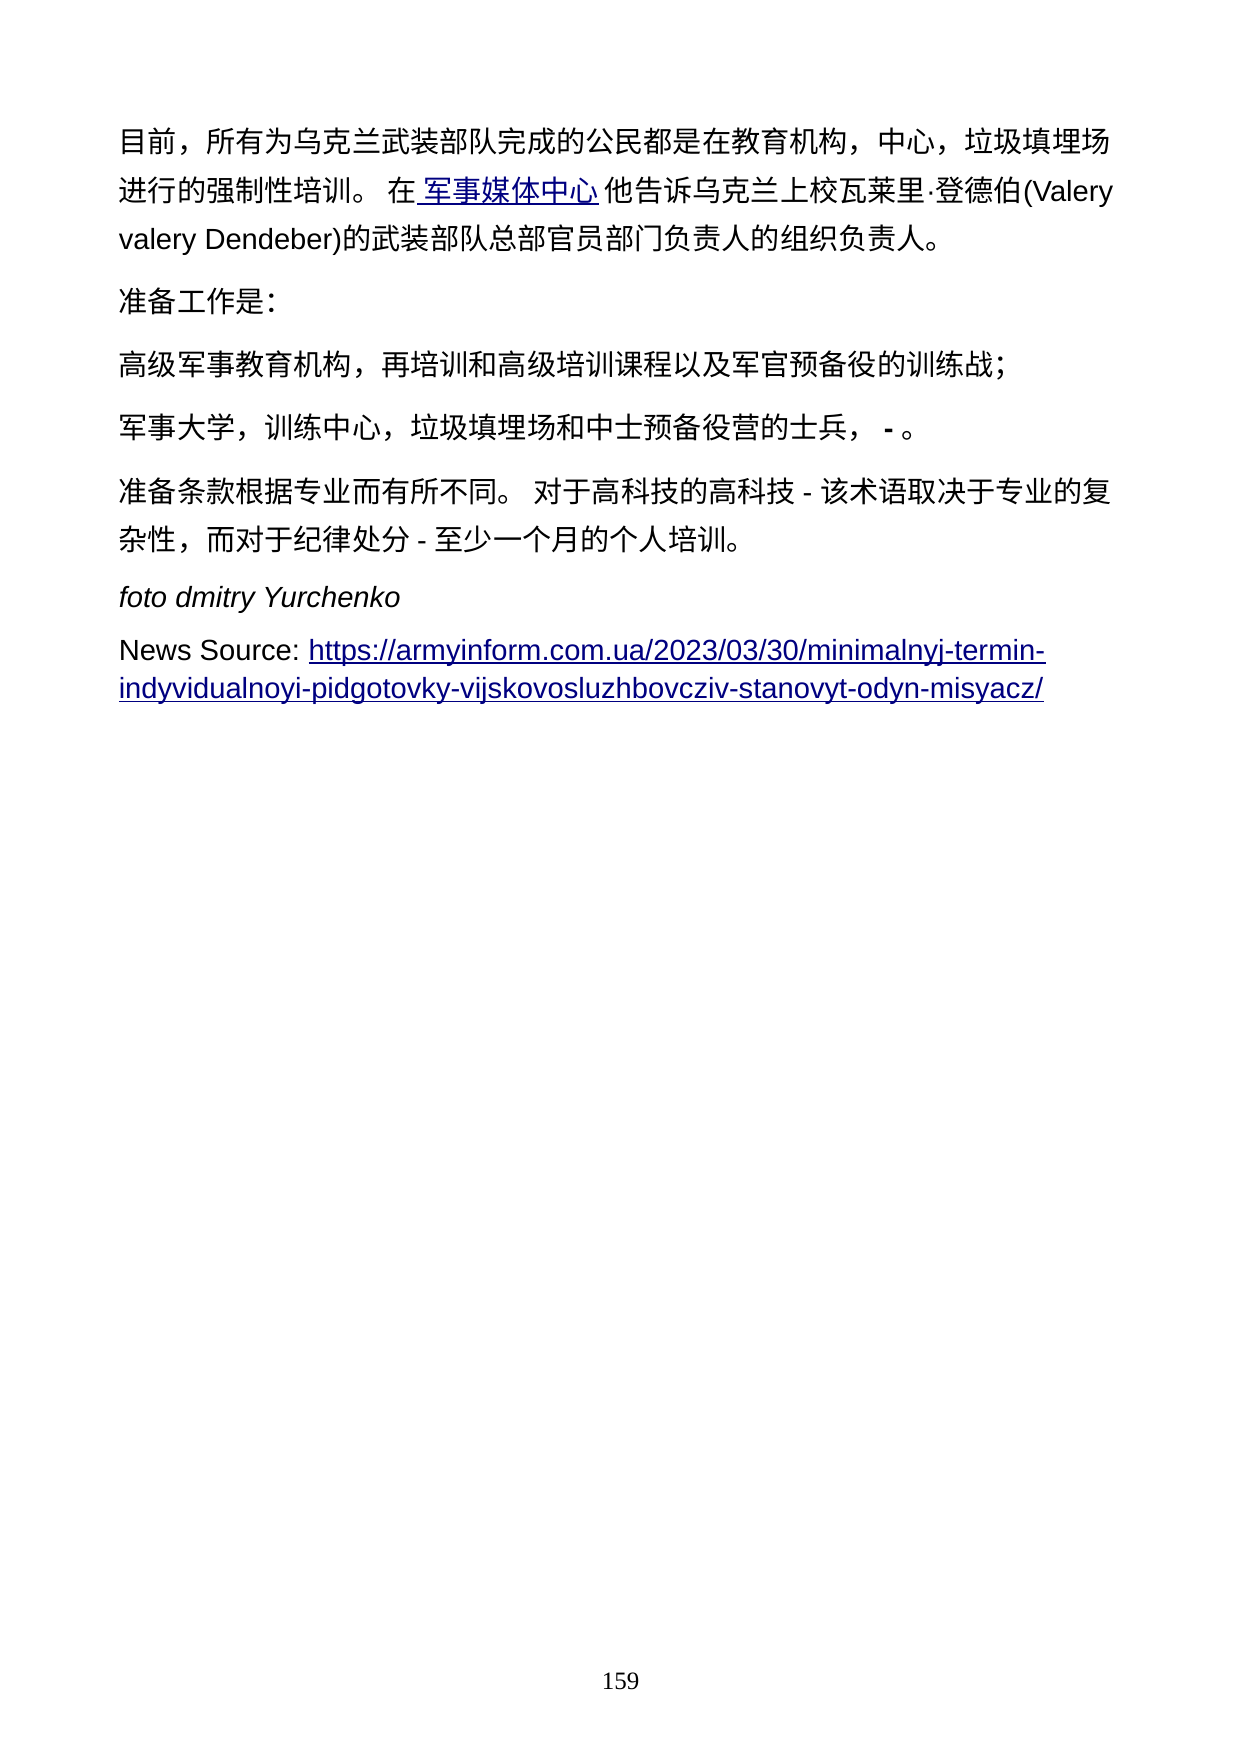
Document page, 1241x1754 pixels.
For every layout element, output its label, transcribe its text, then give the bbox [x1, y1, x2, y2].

text News Source: https://armyinform.com.ua/2023/03/30/minimalnyj-termin-indyvidualnoyi-pidgotovky-vijskovosluzhbovcziv-stanovyt-odyn-misyacz/ [118, 633, 1122, 705]
text 高级军事教育机构，再培训和高级培训课程以及军官预备役的训练战； [118, 342, 1122, 384]
text 军事大学，训练中心，垃圾填埋场和中士预备役营的士兵， - 。 [118, 405, 1122, 447]
text 目前，所有为乌克兰武装部队完成的公民都是在教育机构，中心，垃圾填埋场进行的强制性培训。 在 军事媒体中心 他告诉乌克兰上校瓦莱里·登德伯(Valery valery Dendeber)的武装部队总部官员部门负责人的组织负责人。 [118, 118, 1122, 258]
text 准备工作是： [118, 279, 1122, 321]
text foto dmitry Yurchenko [118, 580, 1122, 613]
text 准备条款根据专业而有所不同。 对于高科技的高科技 - 该术语取决于专业的复杂性，而对于纪律处分 - 至少一个月的个人培训。 [118, 468, 1122, 559]
